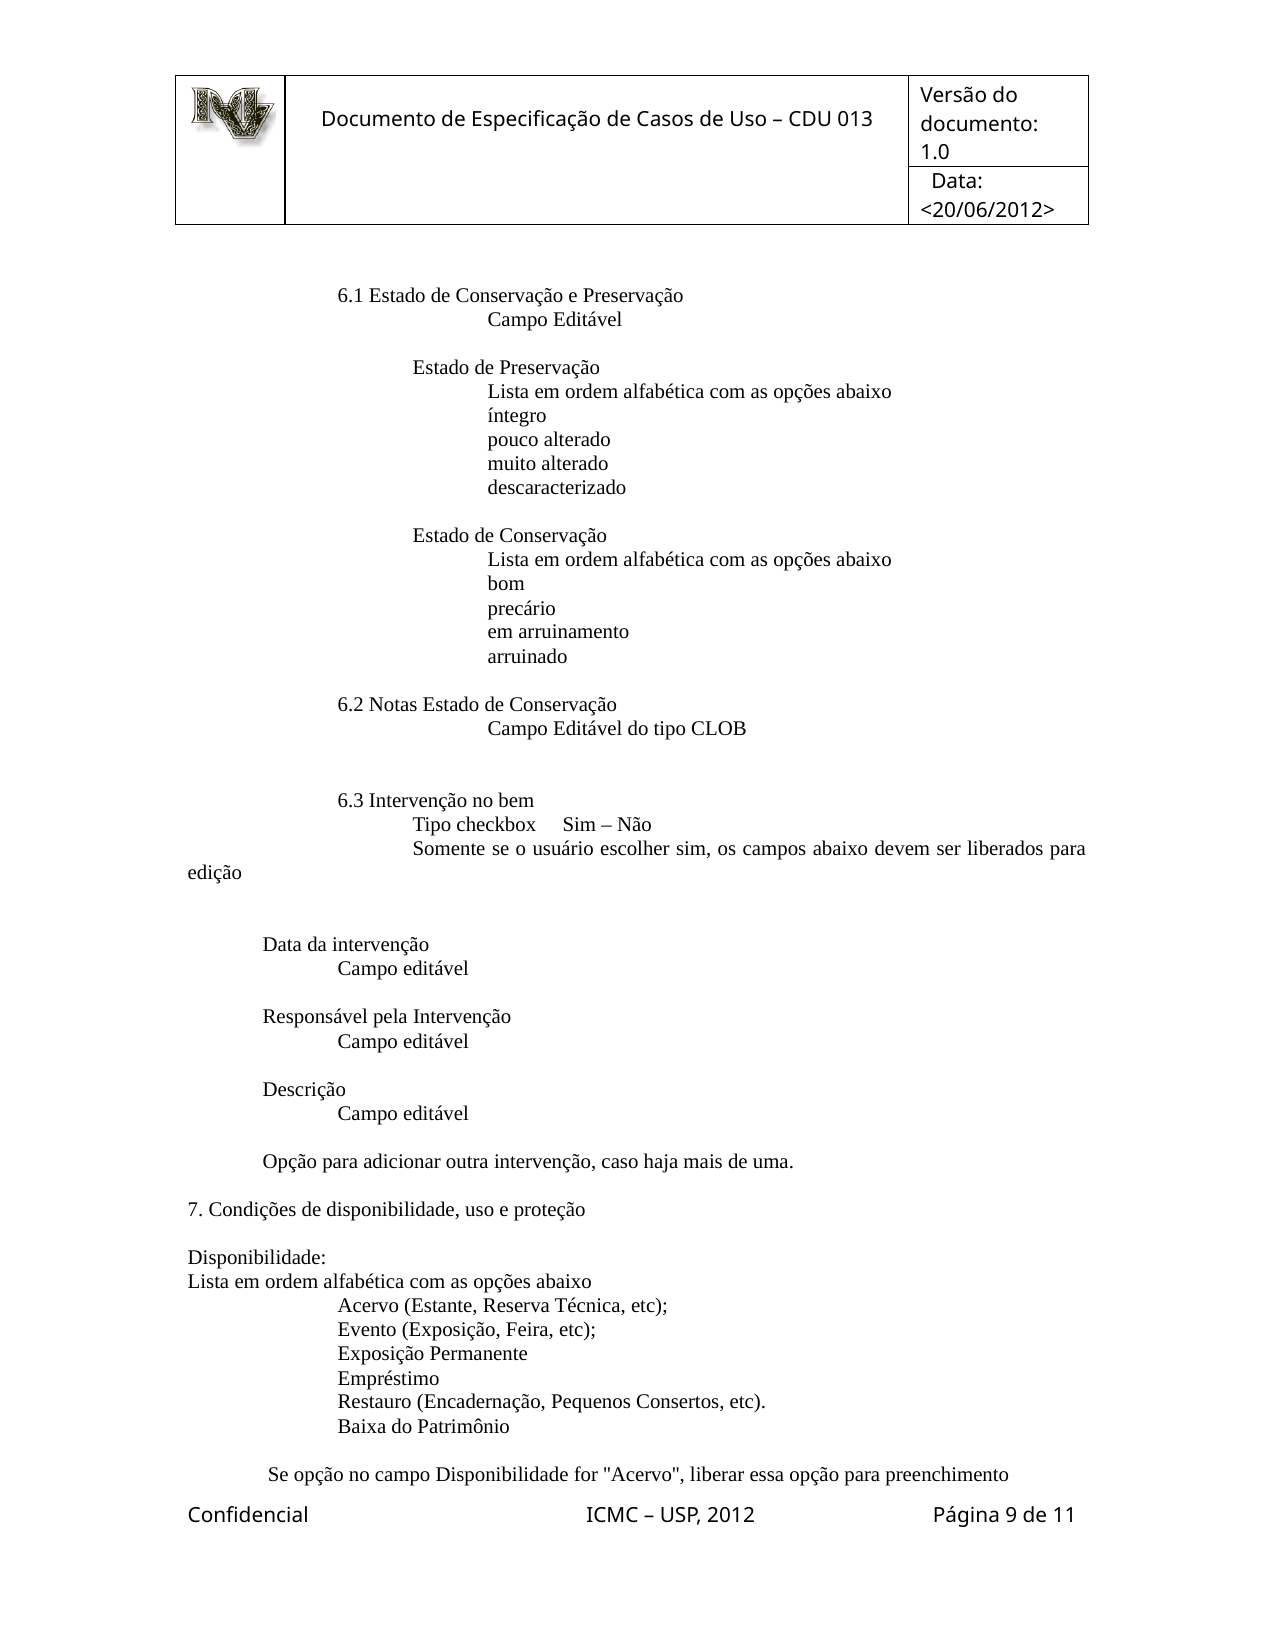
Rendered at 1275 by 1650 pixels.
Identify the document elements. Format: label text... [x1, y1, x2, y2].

text Responsável pela Intervenção [187, 1004, 1087, 1028]
text Disponibilidade: [187, 1245, 1087, 1269]
text Campo Editável [187, 307, 1087, 331]
text Lista em ordem alfabética com as opções abaixo [187, 1269, 1087, 1293]
text Exposição Permanente [187, 1341, 1087, 1365]
text Empréstimo [187, 1365, 1087, 1389]
text Campo editável [187, 956, 1087, 980]
text íntegro [187, 403, 1087, 427]
text pouco alterado [187, 427, 1087, 451]
text Acervo (Estante, Reserva Técnica, etc); [187, 1293, 1087, 1317]
text descaracterizado [187, 475, 1087, 499]
text Restauro (Encadernação, Pequenos Consertos, etc). [187, 1389, 1087, 1413]
text arruinado [187, 643, 1087, 668]
text Campo editável [187, 1028, 1087, 1053]
text Campo editável [187, 1101, 1087, 1125]
text Lista em ordem alfabética com as opções abaixo [187, 379, 1087, 403]
text Data da intervenção [187, 932, 1087, 956]
text Descrição [187, 1077, 1087, 1101]
text 6.2 Notas Estado de Conservação [187, 692, 1087, 716]
text precário [187, 595, 1087, 619]
text Estado de Preservação [187, 355, 1087, 379]
text 6.3 Intervenção no bem [187, 788, 1087, 812]
text Estado de Conservação [187, 523, 1087, 547]
text Somente se o usuário escolher sim, os campos abaixo devem ser liberados para edição [187, 836, 1087, 884]
text Tipo checkbox Sim – Não [187, 812, 1087, 836]
text Evento (Exposição, Feira, etc); [187, 1317, 1087, 1341]
text Se opção no campo Disponibilidade for ''Acervo'', liberar essa opção para preenchimento [187, 1462, 1087, 1486]
text Baixa do Patrimônio [187, 1413, 1087, 1438]
text Lista em ordem alfabética com as opções abaixo [187, 547, 1087, 571]
text bom [187, 571, 1087, 595]
text 7. Condições de disponibilidade, uso e proteção [187, 1197, 1087, 1221]
text Opção para adicionar outra intervenção, caso haja mais de uma. [187, 1149, 1087, 1173]
text muito alterado [187, 451, 1087, 475]
text 6.1 Estado de Conservação e Preservação [187, 283, 1087, 307]
text em arruinamento [187, 619, 1087, 643]
text Campo Editável do tipo CLOB [187, 716, 1087, 740]
